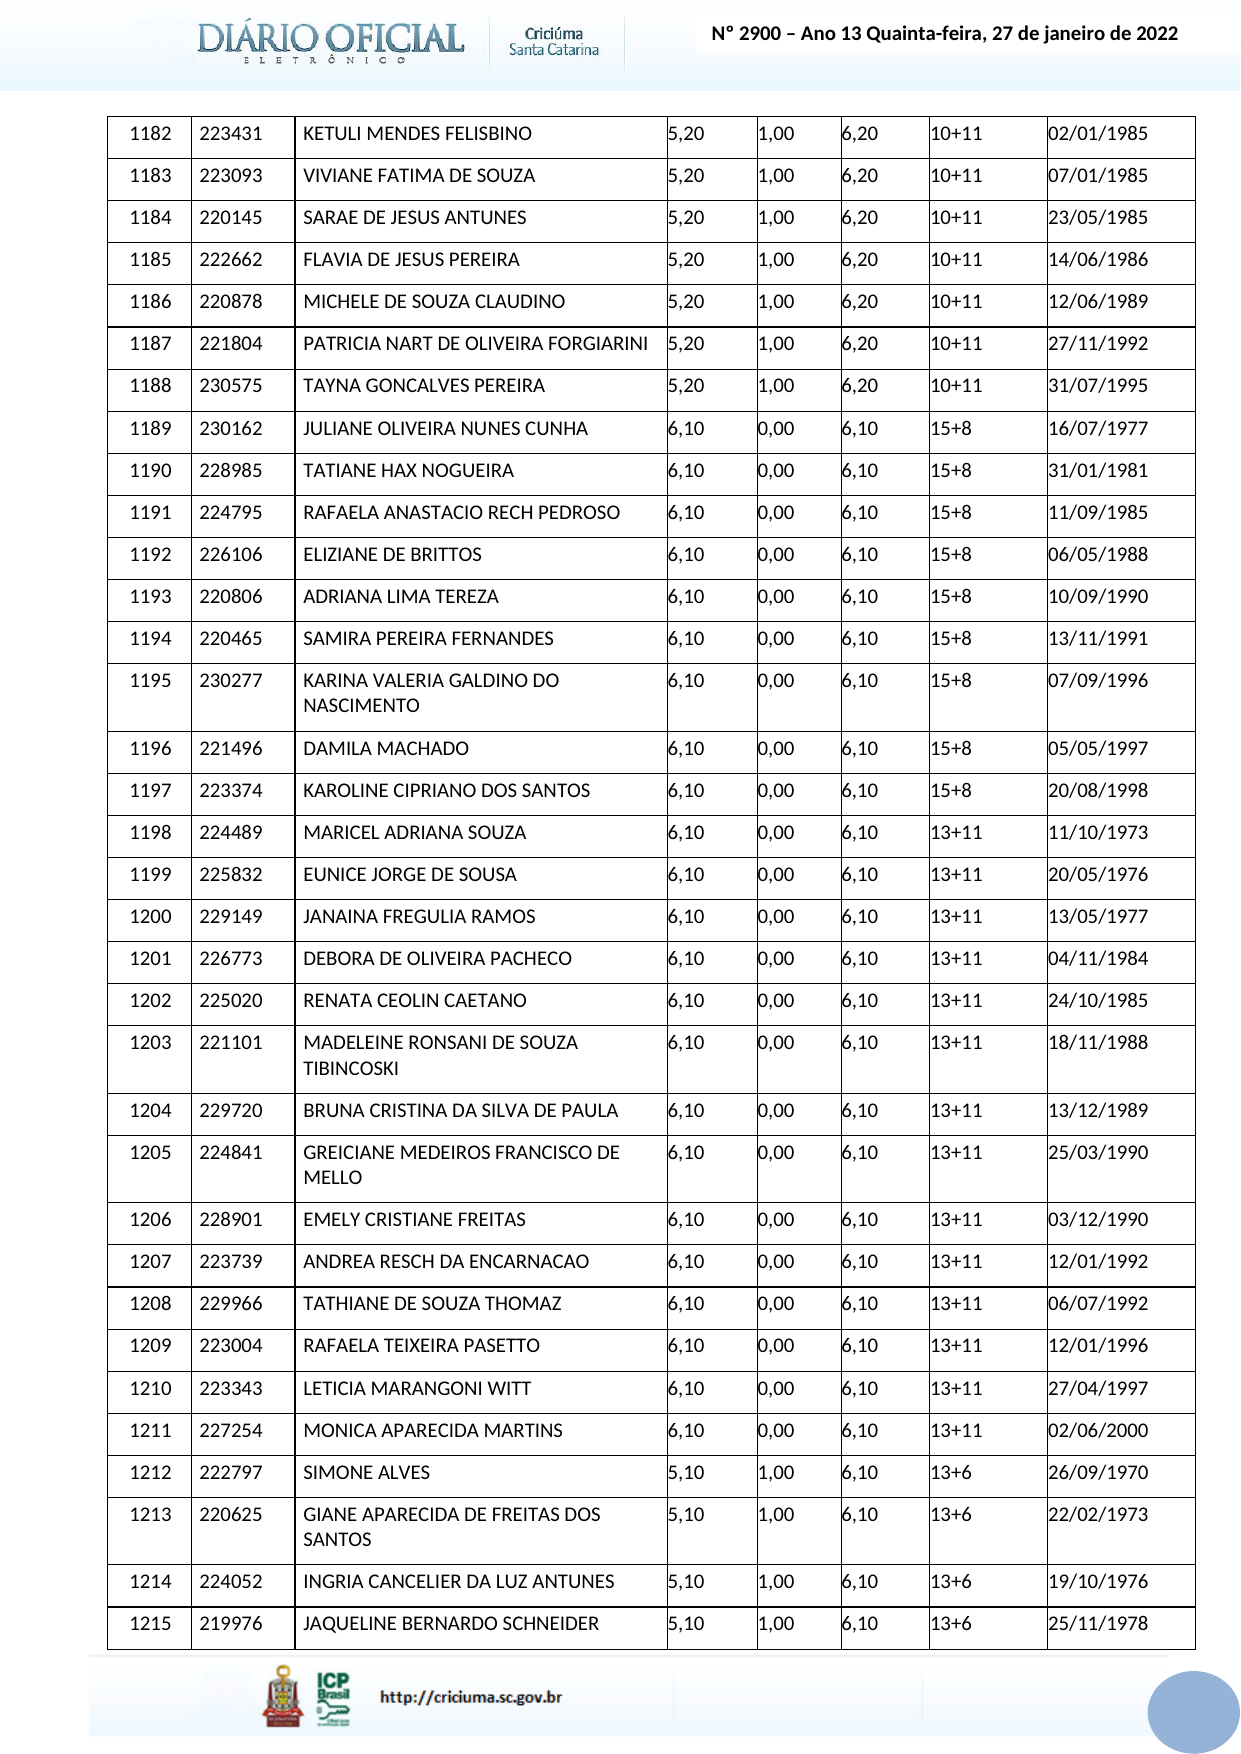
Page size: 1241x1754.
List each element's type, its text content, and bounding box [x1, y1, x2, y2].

table_cell 1,00 [758, 1565, 841, 1606]
table_cell 02/01/1985 [1048, 117, 1195, 158]
table_cell 1201 [108, 942, 191, 983]
table_cell 12/06/1989 [1048, 285, 1195, 326]
table_cell 6,10 [842, 858, 929, 899]
table_cell 0,00 [758, 732, 841, 773]
table_cell 1190 [108, 454, 191, 495]
table_cell 6,10 [668, 622, 757, 663]
table_cell 13/11/1991 [1048, 622, 1195, 663]
table_cell 5,20 [668, 243, 757, 284]
table_cell 13+6 [930, 1456, 1047, 1497]
table_cell 1209 [108, 1330, 191, 1371]
table_cell 10+11 [930, 117, 1047, 158]
table_cell 226106 [192, 538, 294, 579]
table_cell 0,00 [758, 1203, 841, 1244]
table_cell 13+11 [930, 1136, 1047, 1202]
table_cell 6,10 [842, 1245, 929, 1286]
table_cell 5,20 [668, 117, 757, 158]
table_cell RENATA CEOLIN CAETANO [296, 984, 667, 1025]
table_cell 1,00 [758, 117, 841, 158]
table_cell SIMONE ALVES [296, 1456, 667, 1497]
table_cell 223343 [192, 1372, 294, 1413]
table_cell 1188 [108, 370, 191, 411]
table_cell 19/10/1976 [1048, 1565, 1195, 1606]
table_cell 6,10 [668, 580, 757, 621]
table_cell 6,20 [842, 370, 929, 411]
table_cell 222662 [192, 243, 294, 284]
table_cell 1214 [108, 1565, 191, 1606]
table_cell 13+11 [930, 900, 1047, 941]
table_cell 0,00 [758, 1136, 841, 1202]
table_cell 13/12/1989 [1048, 1094, 1195, 1135]
table_cell 13+11 [930, 816, 1047, 857]
table_cell EUNICE JORGE DE SOUSA [296, 858, 667, 899]
table_cell KARINA VALERIA GALDINO DO NASCIMENTO [296, 664, 667, 731]
table_cell 5,20 [668, 201, 757, 242]
table_cell 13+11 [930, 1203, 1047, 1244]
table_cell 229149 [192, 900, 294, 941]
table_cell 6,10 [842, 1414, 929, 1455]
table_cell 10+11 [930, 243, 1047, 284]
table_cell SARAE DE JESUS ANTUNES [296, 201, 667, 242]
table_cell 15+8 [930, 622, 1047, 663]
table_cell 27/04/1997 [1048, 1372, 1195, 1413]
table_cell 6,10 [668, 1094, 757, 1135]
table_cell 0,00 [758, 900, 841, 941]
table_cell 6,10 [842, 774, 929, 815]
table_cell 13+11 [930, 1288, 1047, 1328]
table_cell 1189 [108, 412, 191, 453]
table_cell 223004 [192, 1330, 294, 1371]
table_cell 1215 [108, 1608, 191, 1648]
table_cell 10+11 [930, 370, 1047, 411]
table_cell 10+11 [930, 201, 1047, 242]
table_cell 0,00 [758, 664, 841, 731]
table_cell 6,10 [842, 1456, 929, 1497]
table_cell 6,10 [842, 900, 929, 941]
table_cell 13+11 [930, 1330, 1047, 1371]
table_cell 1194 [108, 622, 191, 663]
table_cell 25/11/1978 [1048, 1608, 1195, 1648]
table_cell 10+11 [930, 159, 1047, 200]
table_cell 0,00 [758, 942, 841, 983]
table_cell 6,10 [668, 664, 757, 731]
table_cell 6,10 [668, 1330, 757, 1371]
table_cell 225020 [192, 984, 294, 1025]
table_cell 1187 [108, 328, 191, 368]
table_cell 6,10 [842, 1372, 929, 1413]
table_cell 15+8 [930, 774, 1047, 815]
table_cell 229966 [192, 1288, 294, 1328]
table_cell RAFAELA TEIXEIRA PASETTO [296, 1330, 667, 1371]
table_cell 1202 [108, 984, 191, 1025]
table_cell 6,10 [668, 538, 757, 579]
table_cell 222797 [192, 1456, 294, 1497]
table_cell 0,00 [758, 858, 841, 899]
table_cell 228985 [192, 454, 294, 495]
table_cell 6,10 [842, 732, 929, 773]
table_cell 6,10 [668, 1136, 757, 1202]
table_cell 6,10 [842, 942, 929, 983]
table_cell 223739 [192, 1245, 294, 1286]
table_cell 220878 [192, 285, 294, 326]
table_cell 0,00 [758, 454, 841, 495]
table_cell GIANE APARECIDA DE FREITAS DOS SANTOS [296, 1498, 667, 1564]
table_cell 11/09/1985 [1048, 496, 1195, 537]
table_cell 06/07/1992 [1048, 1288, 1195, 1328]
table_cell 1184 [108, 201, 191, 242]
table_cell 13+11 [930, 1372, 1047, 1413]
table_cell LETICIA MARANGONI WITT [296, 1372, 667, 1413]
table_cell 5,20 [668, 285, 757, 326]
table_cell TATHIANE DE SOUZA THOMAZ [296, 1288, 667, 1328]
table_cell 221804 [192, 328, 294, 368]
table_cell 1197 [108, 774, 191, 815]
table_cell MADELEINE RONSANI DE SOUZA TIBINCOSKI [296, 1026, 667, 1093]
table_cell 13+11 [930, 942, 1047, 983]
table_cell KAROLINE CIPRIANO DOS SANTOS [296, 774, 667, 815]
table_cell 6,20 [842, 117, 929, 158]
table_cell 13+11 [930, 858, 1047, 899]
table_cell 6,10 [668, 1414, 757, 1455]
table_cell 6,20 [842, 159, 929, 200]
table_cell 18/11/1988 [1048, 1026, 1195, 1093]
table_cell MICHELE DE SOUZA CLAUDINO [296, 285, 667, 326]
table_cell 15+8 [930, 664, 1047, 731]
table_cell 1182 [108, 117, 191, 158]
table_cell 13+11 [930, 984, 1047, 1025]
table_cell 6,10 [668, 412, 757, 453]
table_cell 5,20 [668, 159, 757, 200]
table_cell 6,10 [842, 1330, 929, 1371]
table_cell 230277 [192, 664, 294, 731]
table_cell 225832 [192, 858, 294, 899]
table_cell 31/07/1995 [1048, 370, 1195, 411]
table_cell 0,00 [758, 412, 841, 453]
table_cell 6,10 [842, 1026, 929, 1093]
table_cell ADRIANA LIMA TEREZA [296, 580, 667, 621]
table_cell MONICA APARECIDA MARTINS [296, 1414, 667, 1455]
table_cell 1,00 [758, 243, 841, 284]
table_cell 0,00 [758, 1372, 841, 1413]
table_cell 03/12/1990 [1048, 1203, 1195, 1244]
table_cell 6,10 [668, 858, 757, 899]
table_cell 12/01/1996 [1048, 1330, 1195, 1371]
table_cell 0,00 [758, 538, 841, 579]
table_cell 1210 [108, 1372, 191, 1413]
table_cell 224489 [192, 816, 294, 857]
table_cell 1,00 [758, 201, 841, 242]
table_cell 220465 [192, 622, 294, 663]
table_cell 31/01/1981 [1048, 454, 1195, 495]
table_cell 5,20 [668, 370, 757, 411]
table_cell 230575 [192, 370, 294, 411]
table_cell 1185 [108, 243, 191, 284]
table_cell 1208 [108, 1288, 191, 1328]
table_cell 11/10/1973 [1048, 816, 1195, 857]
table_cell 1,00 [758, 370, 841, 411]
table_cell 10+11 [930, 285, 1047, 326]
table_cell 1198 [108, 816, 191, 857]
table_cell 13+6 [930, 1608, 1047, 1648]
table_cell 1213 [108, 1498, 191, 1564]
table_cell 6,10 [842, 1565, 929, 1606]
table_cell 5,10 [668, 1565, 757, 1606]
table_cell 0,00 [758, 1288, 841, 1328]
table_cell 13+6 [930, 1498, 1047, 1564]
table_cell 6,10 [842, 984, 929, 1025]
table_cell 6,10 [842, 1094, 929, 1135]
table_cell 1204 [108, 1094, 191, 1135]
table_cell 223374 [192, 774, 294, 815]
table_cell 0,00 [758, 984, 841, 1025]
table_cell JANAINA FREGULIA RAMOS [296, 900, 667, 941]
table_cell 6,10 [668, 816, 757, 857]
table_cell 15+8 [930, 732, 1047, 773]
table_cell 219976 [192, 1608, 294, 1648]
table_cell 6,10 [842, 622, 929, 663]
table_cell DEBORA DE OLIVEIRA PACHECO [296, 942, 667, 983]
table_cell 1,00 [758, 1456, 841, 1497]
table_cell 220145 [192, 201, 294, 242]
table_cell GREICIANE MEDEIROS FRANCISCO DE MELLO [296, 1136, 667, 1202]
table_cell 1,00 [758, 1608, 841, 1648]
table_cell 6,10 [842, 496, 929, 537]
table_cell 13+11 [930, 1245, 1047, 1286]
table_cell 1195 [108, 664, 191, 731]
table_cell 6,10 [668, 454, 757, 495]
table_cell 1196 [108, 732, 191, 773]
table_cell 6,10 [842, 1498, 929, 1564]
table_cell 6,10 [842, 1136, 929, 1202]
table_cell 13/05/1977 [1048, 900, 1195, 941]
table_cell 6,10 [842, 1203, 929, 1244]
table_cell 15+8 [930, 580, 1047, 621]
table_cell 6,10 [668, 1372, 757, 1413]
table_cell 221101 [192, 1026, 294, 1093]
table_cell 15+8 [930, 412, 1047, 453]
table_cell 0,00 [758, 1026, 841, 1093]
table_cell 220806 [192, 580, 294, 621]
table_cell 6,20 [842, 328, 929, 368]
table_cell 0,00 [758, 580, 841, 621]
table_cell 6,10 [668, 984, 757, 1025]
table_cell PATRICIA NART DE OLIVEIRA FORGIARINI [296, 328, 667, 368]
table_cell 14/06/1986 [1048, 243, 1195, 284]
table_cell 16/07/1977 [1048, 412, 1195, 453]
table_cell 07/01/1985 [1048, 159, 1195, 200]
table_cell 6,20 [842, 243, 929, 284]
table_cell 6,10 [668, 1203, 757, 1244]
table_cell 6,10 [668, 496, 757, 537]
table_cell 15+8 [930, 454, 1047, 495]
table_cell FLAVIA DE JESUS PEREIRA [296, 243, 667, 284]
table_cell MARICEL ADRIANA SOUZA [296, 816, 667, 857]
table_cell 6,10 [668, 732, 757, 773]
table_cell 0,00 [758, 622, 841, 663]
table_cell ANDREA RESCH DA ENCARNACAO [296, 1245, 667, 1286]
table_cell 1,00 [758, 159, 841, 200]
table_cell BRUNA CRISTINA DA SILVA DE PAULA [296, 1094, 667, 1135]
table_cell 224052 [192, 1565, 294, 1606]
table_cell 0,00 [758, 816, 841, 857]
table_cell 1192 [108, 538, 191, 579]
table_cell 6,10 [842, 412, 929, 453]
table_cell 0,00 [758, 496, 841, 537]
table_cell 23/05/1985 [1048, 201, 1195, 242]
table_cell 1207 [108, 1245, 191, 1286]
table_cell 6,10 [842, 664, 929, 731]
table_cell 223093 [192, 159, 294, 200]
table_cell 6,10 [842, 1608, 929, 1648]
table_cell 1206 [108, 1203, 191, 1244]
table_cell 26/09/1970 [1048, 1456, 1195, 1497]
table_cell 1200 [108, 900, 191, 941]
table_cell 0,00 [758, 1245, 841, 1286]
table_cell 1191 [108, 496, 191, 537]
table_cell DAMILA MACHADO [296, 732, 667, 773]
table_cell 0,00 [758, 1330, 841, 1371]
table_cell 1193 [108, 580, 191, 621]
table_cell 0,00 [758, 1414, 841, 1455]
table_cell RAFAELA ANASTACIO RECH PEDROSO [296, 496, 667, 537]
table_cell EMELY CRISTIANE FREITAS [296, 1203, 667, 1244]
table_cell 6,10 [842, 580, 929, 621]
table_cell 12/01/1992 [1048, 1245, 1195, 1286]
table_cell 224795 [192, 496, 294, 537]
table_cell 13+11 [930, 1414, 1047, 1455]
table_cell 228901 [192, 1203, 294, 1244]
table_cell 06/05/1988 [1048, 538, 1195, 579]
table_cell 5,20 [668, 328, 757, 368]
table_cell 227254 [192, 1414, 294, 1455]
table_cell 07/09/1996 [1048, 664, 1195, 731]
table_cell VIVIANE FATIMA DE SOUZA [296, 159, 667, 200]
table_cell 13+11 [930, 1026, 1047, 1093]
table_cell TAYNA GONCALVES PEREIRA [296, 370, 667, 411]
table_cell KETULI MENDES FELISBINO [296, 117, 667, 158]
table_cell 6,20 [842, 285, 929, 326]
table_cell 230162 [192, 412, 294, 453]
table_cell 13+11 [930, 1094, 1047, 1135]
table_cell 10/09/1990 [1048, 580, 1195, 621]
table_cell 05/05/1997 [1048, 732, 1195, 773]
table_cell 6,20 [842, 201, 929, 242]
table_cell 22/02/1973 [1048, 1498, 1195, 1564]
table_cell 220625 [192, 1498, 294, 1564]
table_cell INGRIA CANCELIER DA LUZ ANTUNES [296, 1565, 667, 1606]
table_cell 223431 [192, 117, 294, 158]
table_cell 5,10 [668, 1498, 757, 1564]
table_cell 1,00 [758, 285, 841, 326]
table_cell 1212 [108, 1456, 191, 1497]
table_cell 229720 [192, 1094, 294, 1135]
table_cell 6,10 [668, 1288, 757, 1328]
table_cell JULIANE OLIVEIRA NUNES CUNHA [296, 412, 667, 453]
table_cell 224841 [192, 1136, 294, 1202]
table_cell 6,10 [668, 774, 757, 815]
table_cell 1,00 [758, 328, 841, 368]
table_cell 6,10 [842, 1288, 929, 1328]
table_cell 1,00 [758, 1498, 841, 1564]
table_cell 25/03/1990 [1048, 1136, 1195, 1202]
table_cell 1186 [108, 285, 191, 326]
table_cell 6,10 [668, 1026, 757, 1093]
table_cell 1203 [108, 1026, 191, 1093]
table_cell 226773 [192, 942, 294, 983]
table_cell 5,10 [668, 1608, 757, 1648]
table_cell 04/11/1984 [1048, 942, 1195, 983]
table_cell 0,00 [758, 1094, 841, 1135]
table_cell 6,10 [668, 1245, 757, 1286]
table_cell 6,10 [842, 816, 929, 857]
table_cell 6,10 [842, 454, 929, 495]
table_cell 6,10 [668, 942, 757, 983]
table_cell 10+11 [930, 328, 1047, 368]
table_cell 221496 [192, 732, 294, 773]
table_cell 1211 [108, 1414, 191, 1455]
table_cell 15+8 [930, 538, 1047, 579]
table_cell 24/10/1985 [1048, 984, 1195, 1025]
table_cell SAMIRA PEREIRA FERNANDES [296, 622, 667, 663]
table_cell 20/08/1998 [1048, 774, 1195, 815]
table_cell 1199 [108, 858, 191, 899]
table_cell JAQUELINE BERNARDO SCHNEIDER [296, 1608, 667, 1648]
table_cell TATIANE HAX NOGUEIRA [296, 454, 667, 495]
table_cell 1183 [108, 159, 191, 200]
table_cell ELIZIANE DE BRITTOS [296, 538, 667, 579]
table_cell 6,10 [668, 900, 757, 941]
table_cell 27/11/1992 [1048, 328, 1195, 368]
table_cell 15+8 [930, 496, 1047, 537]
table_cell 1205 [108, 1136, 191, 1202]
table_cell 13+6 [930, 1565, 1047, 1606]
table_cell 20/05/1976 [1048, 858, 1195, 899]
table_cell 0,00 [758, 774, 841, 815]
table_cell 5,10 [668, 1456, 757, 1497]
table_cell 6,10 [842, 538, 929, 579]
table_cell 02/06/2000 [1048, 1414, 1195, 1455]
